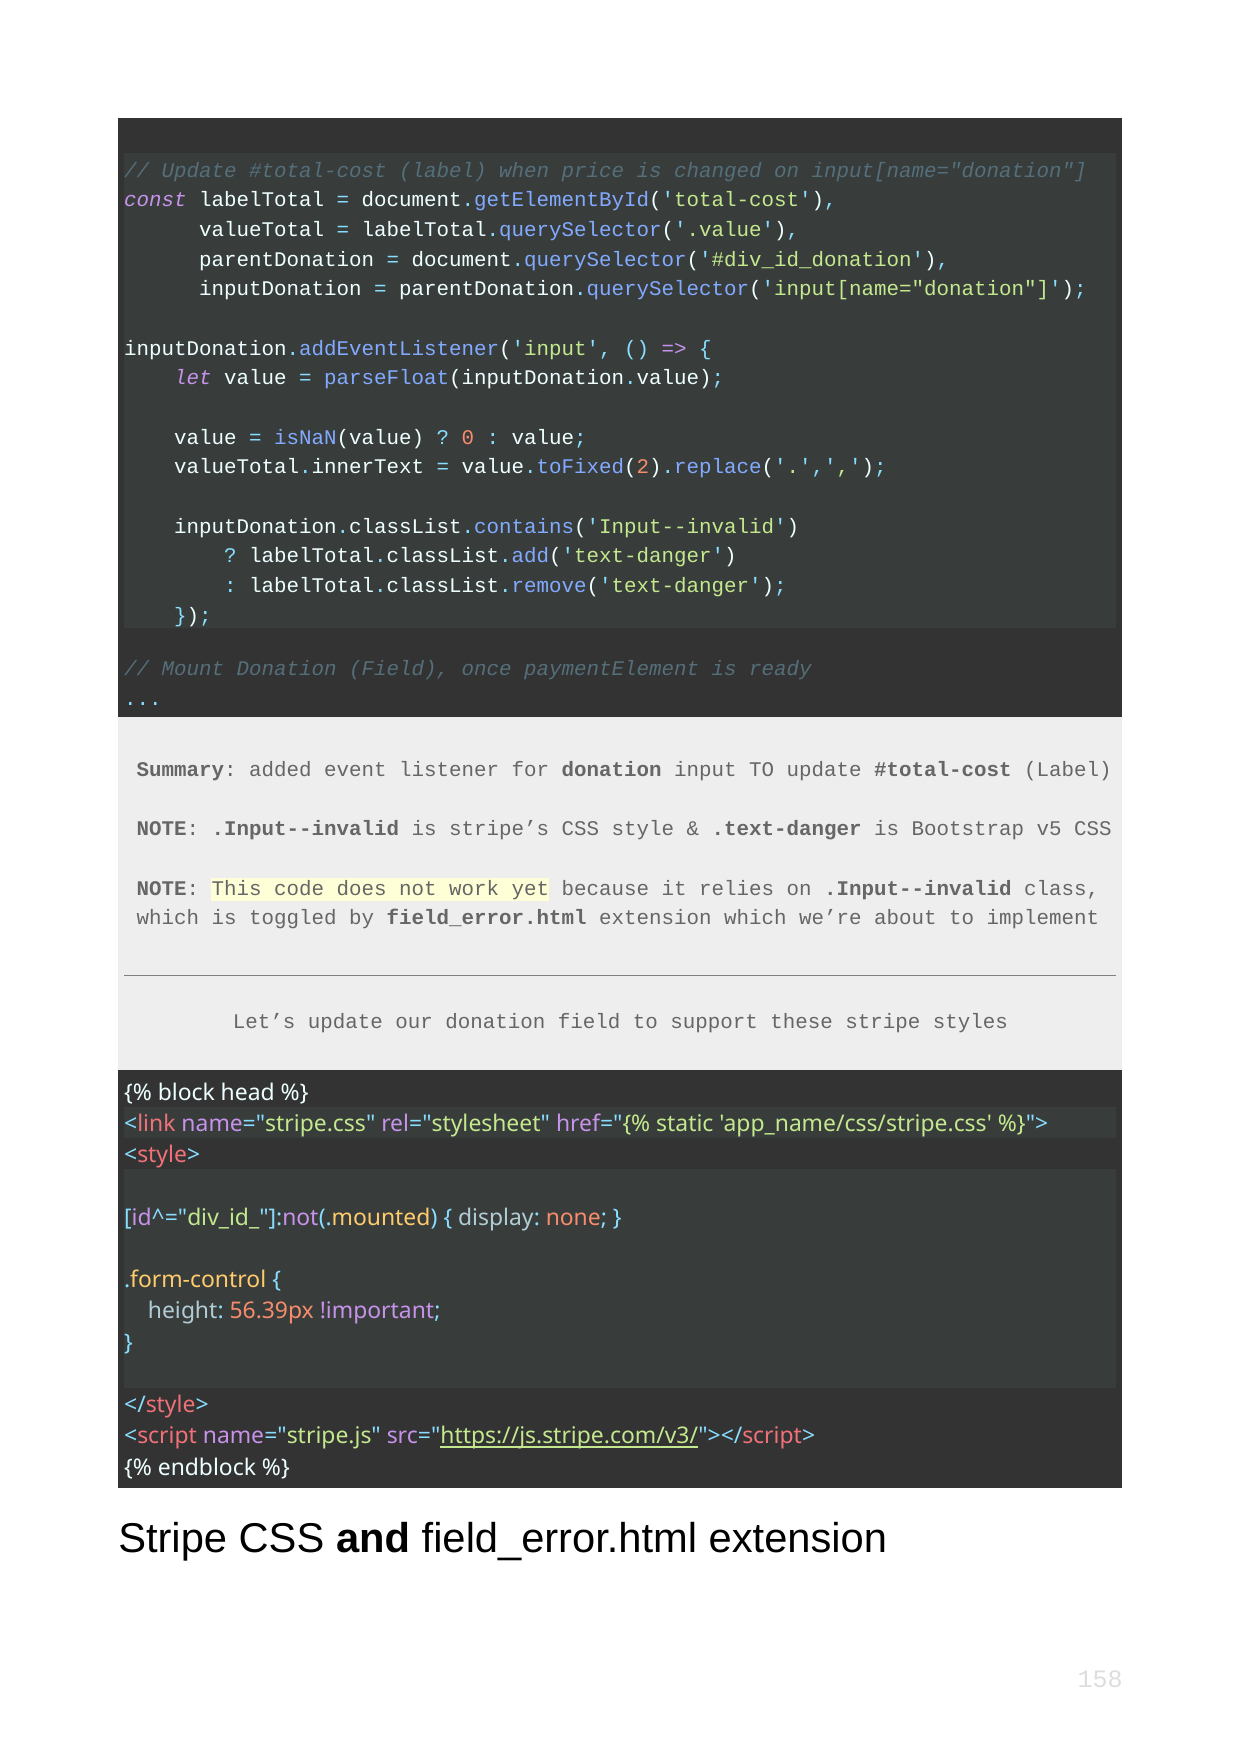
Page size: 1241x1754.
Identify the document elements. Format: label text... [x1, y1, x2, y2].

table_cell Summary: added event listener for donation input TO update #total-cost (Label) NOTE: .Input--invalid is stripe’s CSS style & .text-danger is Bootstrap v5 CSS NOTE: This code does not work yet because it relies on .Input--invalid class, which is toggled by field_error.html extension which we’re about to implement Let’s update our donation field to support these stripe styles [118, 717, 1122, 1070]
table_header // Update #total-cost (label) when price is changed on input[name="donation"] const labelTotal = document.getElementById('total-cost'), valueTotal = labelTotal.querySelector('.value'), parentDonation = document.querySelector('#div_id_donation'), inputDonation = parentDonation.querySelector('input[name="donation"]'); inputDonation.addEventListener('input', () => { let value = parseFloat(inputDonation.value); value = isNaN(value) ? 0 : value; valueTotal.innerText = value.toFixed(2).replace('.',','); inputDonation.classList.contains('Input--invalid') ? labelTotal.classList.add('text-danger') : labelTotal.classList.remove('text-danger'); }); // Mount Donation (Field), once paymentElement is ready ... [118, 118, 1122, 717]
subtitle Stripe CSS and field_error.html extension [118, 1513, 1122, 1561]
table_cell {% block head %} <link name="stripe.css" rel="stylesheet" href="{% static 'app_name/css/stripe.css' %}"> <style> [id^="div_id_"]:not(.mounted) { display: none; } .form-control { height: 56.39px !important; } </style> <script name="stripe.js" src="https://js.stripe.com/v3/"></script> {% endblock %} [118, 1070, 1122, 1488]
